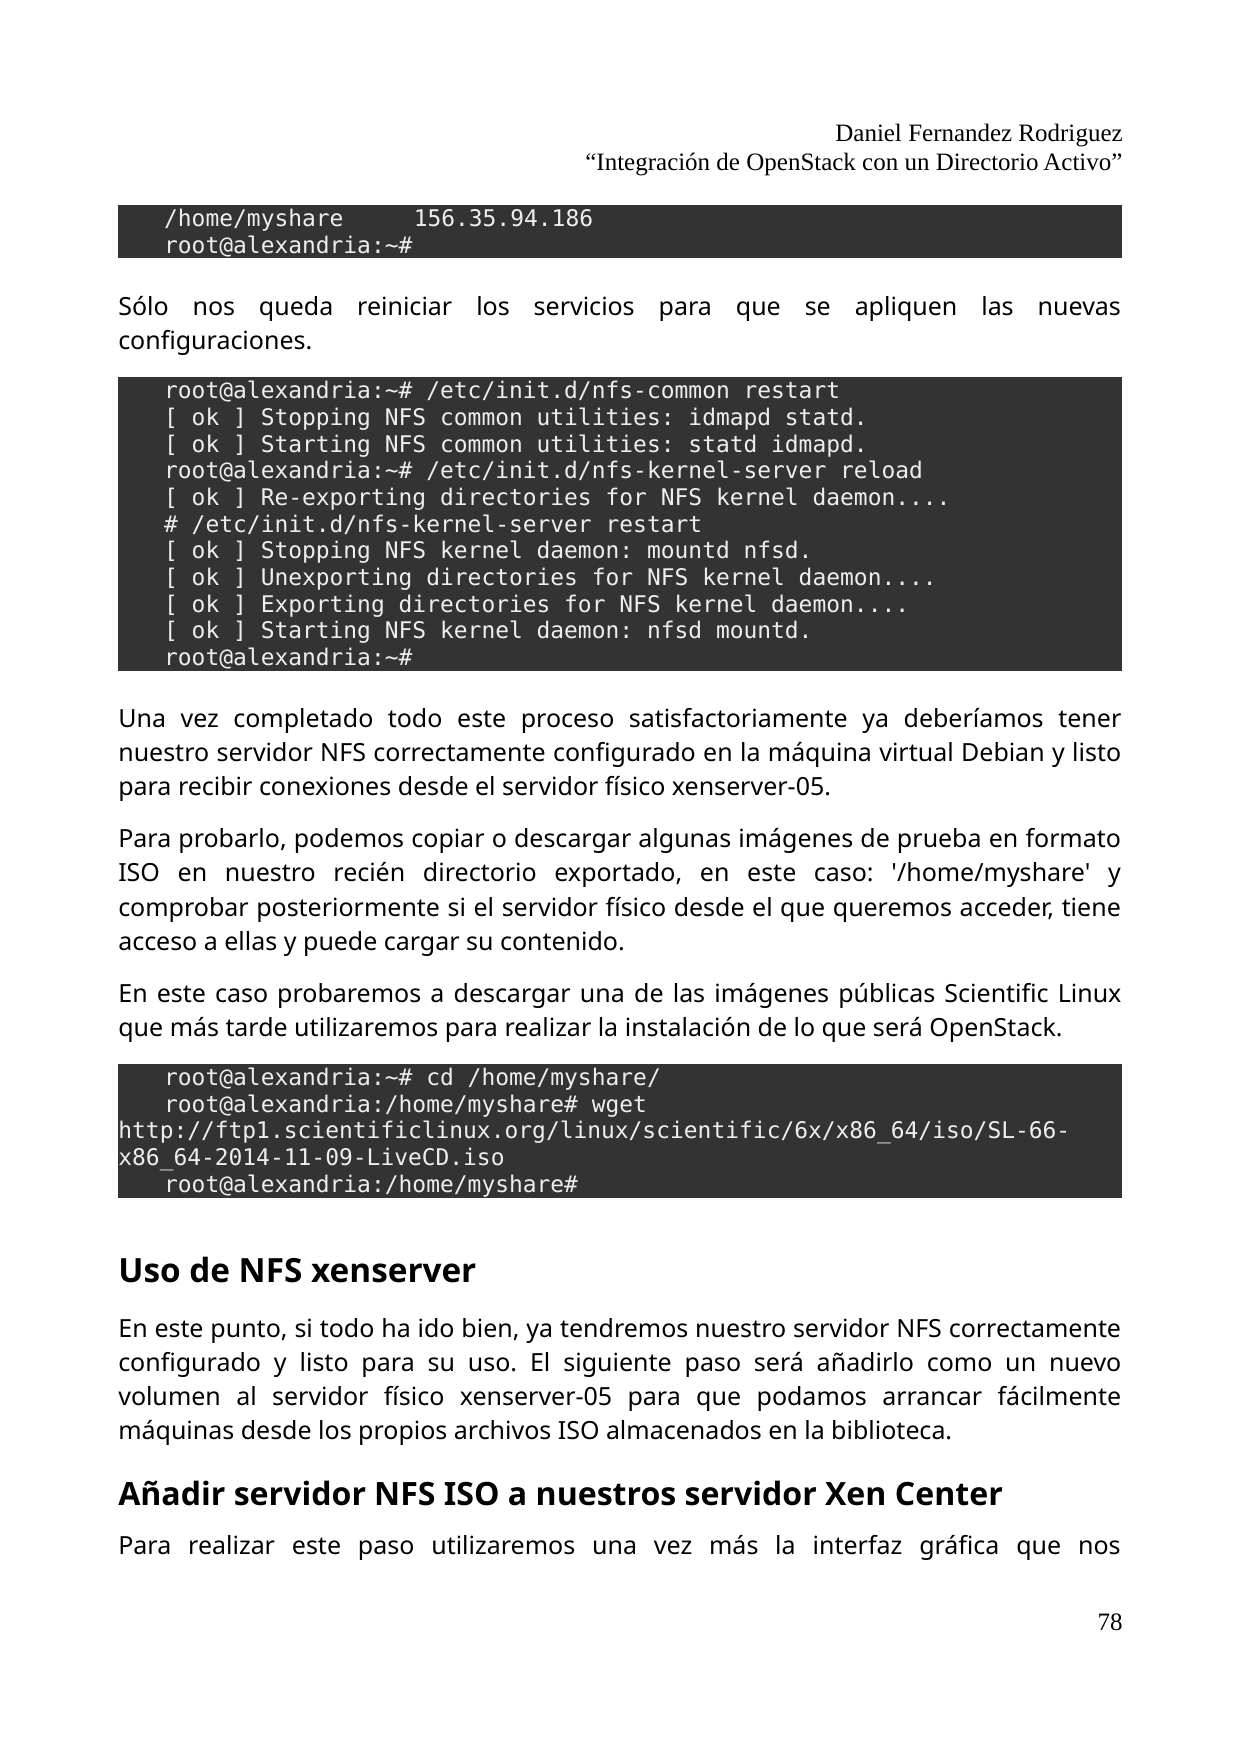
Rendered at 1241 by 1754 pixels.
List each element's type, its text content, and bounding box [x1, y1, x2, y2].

subtitle Uso de NFS xenserver [118, 1247, 1122, 1292]
text En este caso probaremos a descargar una de las imágenes públicas Scientific Linux que más tarde utilizaremos para realizar la instalación de lo que será OpenStack. [118, 975, 1122, 1043]
text Para realizar este paso utilizaremos una vez más la interfaz gráfica que nos [118, 1527, 1122, 1561]
text [ ok ] Re-exporting directories for NFS kernel daemon.... [118, 484, 1122, 511]
text root@alexandria:~# [118, 644, 1122, 671]
text root@alexandria:/home/myshare# wget http://ftp1.scientificlinux.org/linux/scientific/6x/x86_64/iso/SL-66-x86_64-2014-11-09-LiveCD.iso [118, 1091, 1122, 1171]
text # /etc/init.d/nfs-kernel-server restart [118, 511, 1122, 537]
text root@alexandria:~# cd /home/myshare/ [118, 1064, 1122, 1091]
text [ ok ] Exporting directories for NFS kernel daemon.... [118, 591, 1122, 617]
text Para probarlo, podemos copiar o descargar algunas imágenes de prueba en formato ISO en nuestro recién directorio exportado, en este caso: '/home/myshare' y comprobar posteriormente si el servidor físico desde el que queremos acceder, tiene acceso a ellas y puede cargar su contenido. [118, 821, 1122, 957]
text Una vez completado todo este proceso satisfactoriamente ya deberíamos tener nuestro servidor NFS correctamente configurado en la máquina virtual Debian y listo para recibir conexiones desde el servidor físico xenserver-05. [118, 701, 1122, 803]
text [ ok ] Stopping NFS common utilities: idmapd statd. [118, 404, 1122, 431]
text En este punto, si todo ha ido bien, ya tendremos nuestro servidor NFS correctamente configurado y listo para su uso. El siguiente paso será añadirlo como un nuevo volumen al servidor físico xenserver-05 para que podamos arrancar fácilmente máquinas desde los propios archivos ISO almacenados en la biblioteca. [118, 1311, 1122, 1447]
text [ ok ] Starting NFS common utilities: statd idmapd. [118, 431, 1122, 457]
text root@alexandria:/home/myshare# [118, 1171, 1122, 1198]
text [ ok ] Starting NFS kernel daemon: nfsd mountd. [118, 617, 1122, 644]
text root@alexandria:~# /etc/init.d/nfs-common restart [118, 377, 1122, 404]
text root@alexandria:~# /etc/init.d/nfs-kernel-server reload [118, 457, 1122, 484]
text Sólo nos queda reiniciar los servicios para que se apliquen las nuevas configuraciones. [118, 288, 1122, 357]
text [ ok ] Unexporting directories for NFS kernel daemon.... [118, 564, 1122, 591]
text /home/myshare 156.35.94.186 [118, 205, 1122, 232]
text [ ok ] Stopping NFS kernel daemon: mountd nfsd. [118, 537, 1122, 564]
text root@alexandria:~# [118, 232, 1122, 258]
subtitle Añadir servidor NFS ISO a nuestros servidor Xen Center [118, 1471, 1122, 1515]
